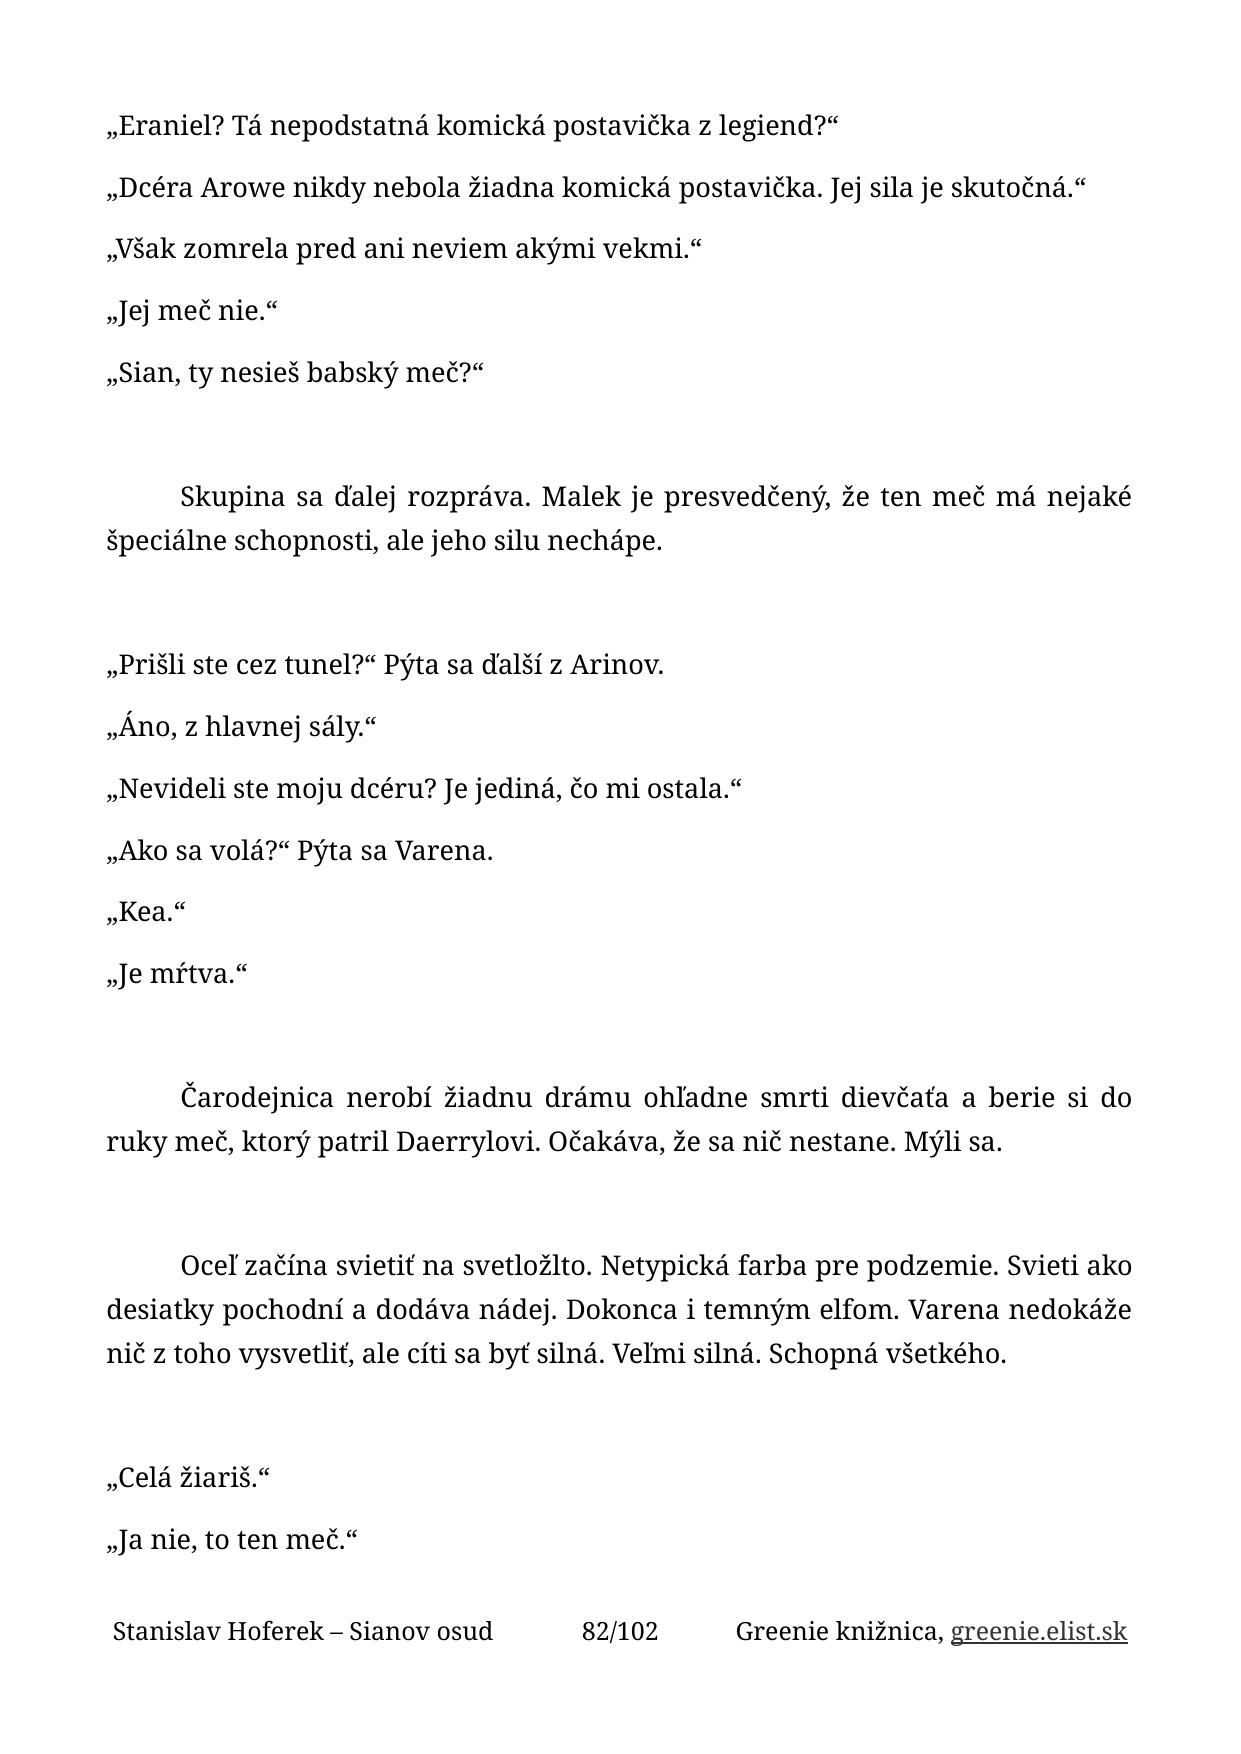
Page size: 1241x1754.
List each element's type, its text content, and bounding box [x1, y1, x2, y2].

text „Jej meč nie.“ [106, 292, 1134, 329]
text „Prišli ste cez tunel?“ Pýta sa ďalší z Arinov. [106, 645, 1134, 682]
text „Ako sa volá?“ Pýta sa Varena. [106, 831, 1134, 868]
text „Ja nie, to ten meč.“ [106, 1520, 1134, 1557]
text „Kea.“ [106, 893, 1134, 930]
text „Nevideli ste moju dcéru? Je jediná, čo mi ostala.“ [106, 769, 1134, 806]
text Čarodejnica nerobí žiadnu drámu ohľadne smrti dievčaťa a berie si do ruky meč, ktorý patril Daerrylovi. Očakáva, že sa nič nestane. Mýli sa. [106, 1078, 1134, 1159]
text „Eraniel? Tá nepodstatná komická postavička z legiend?“ [106, 106, 1134, 143]
text „Dcéra Arowe nikdy nebola žiadna komická postavička. Jej sila je skutočná.“ [106, 168, 1134, 205]
text „Áno, z hlavnej sály.“ [106, 707, 1134, 744]
text Oceľ začína svietiť na svetložlto. Netypická farba pre podzemie. Svieti ako desiatky pochodní a dodáva nádej. Dokonca i temným elfom. Varena nedokáže nič z toho vysvetliť, ale cíti sa byť silná. Veľmi silná. Schopná všetkého. [106, 1246, 1134, 1372]
text „Celá žiariš.“ [106, 1458, 1134, 1495]
text „Však zomrela pred ani neviem akými vekmi.“ [106, 230, 1134, 267]
text Skupina sa ďalej rozpráva. Malek je presvedčený, že ten meč má nejaké špeciálne schopnosti, ale jeho silu nechápe. [106, 477, 1134, 558]
text „Sian, ty nesieš babský meč?“ [106, 354, 1134, 391]
text „Je mŕtva.“ [106, 955, 1134, 992]
